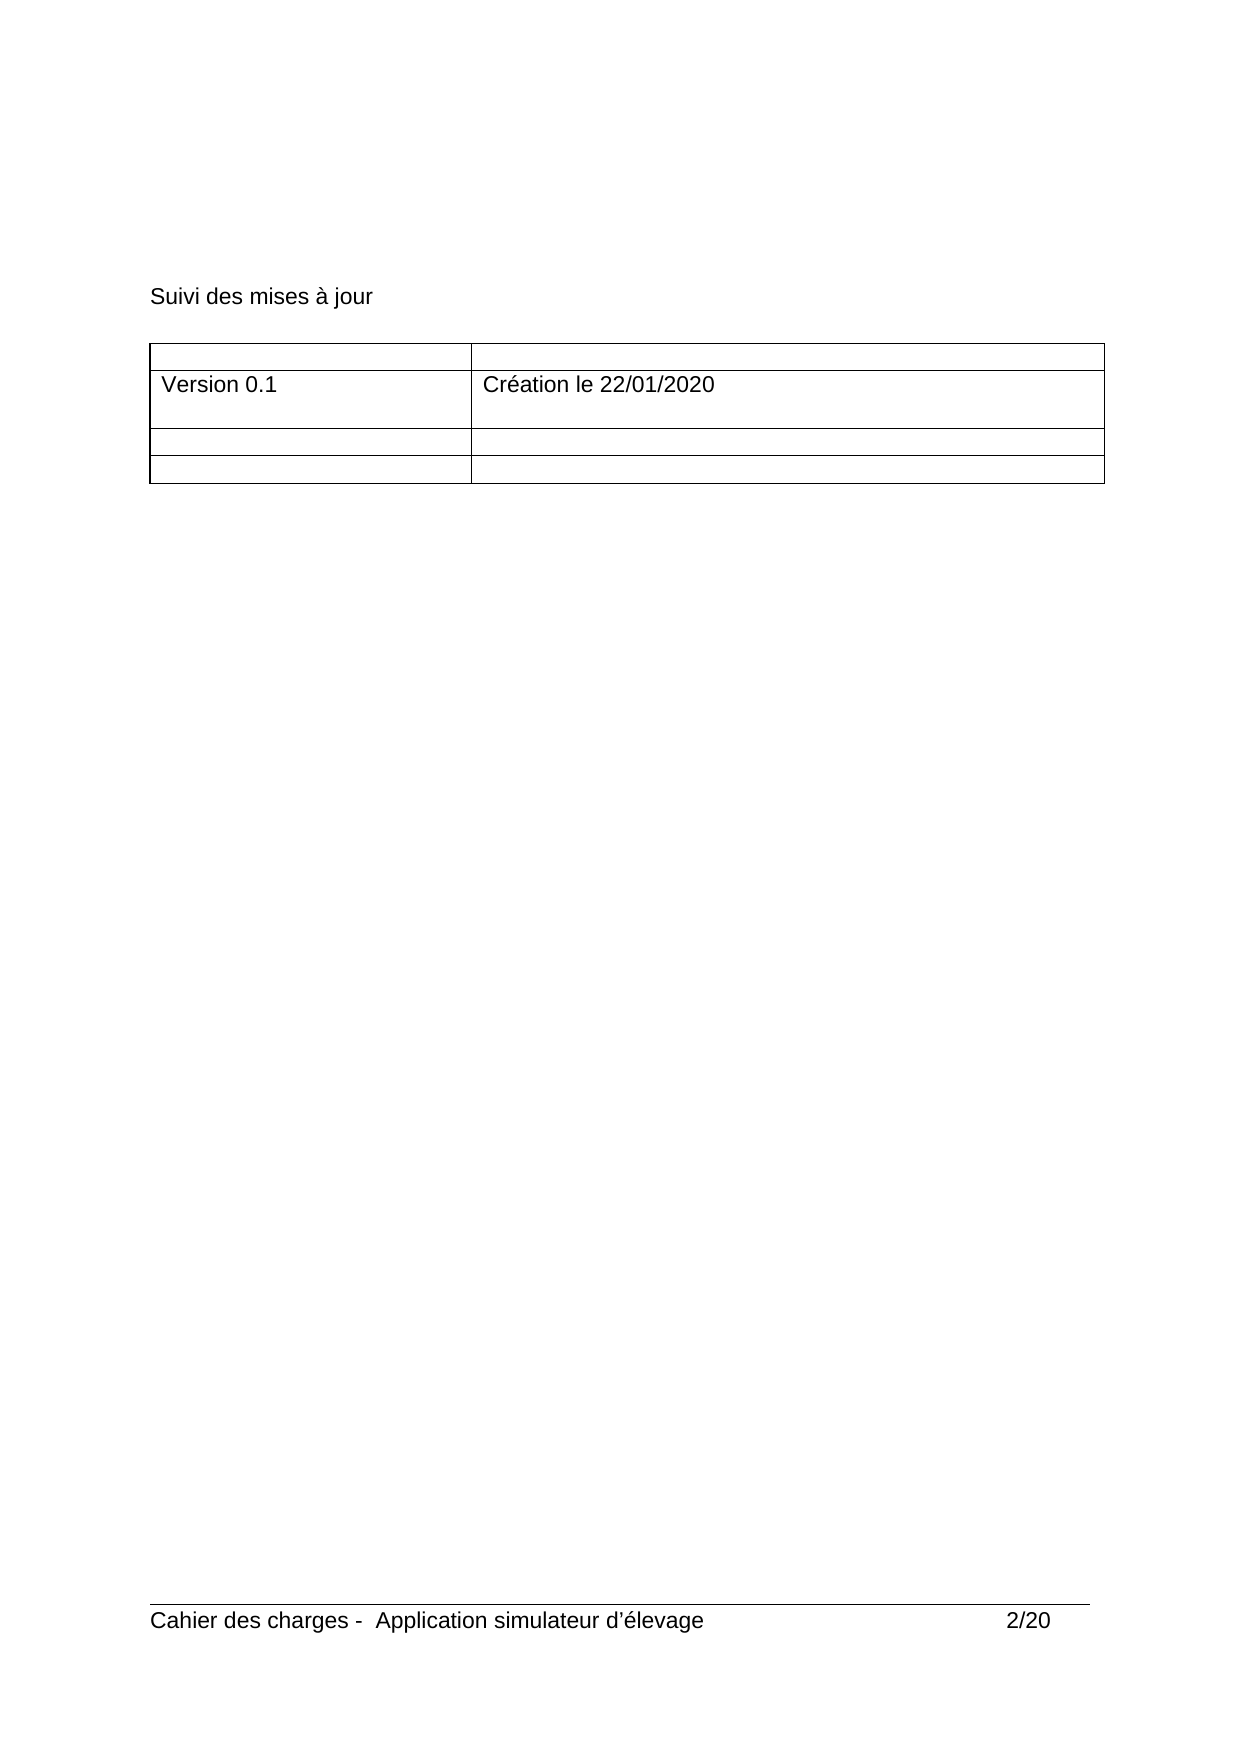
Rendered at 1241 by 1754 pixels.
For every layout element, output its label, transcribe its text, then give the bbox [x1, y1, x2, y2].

table_header [151, 344, 471, 370]
table_cell [151, 456, 471, 483]
table_cell [472, 456, 1104, 483]
table_cell [151, 429, 471, 455]
table_header [472, 344, 1104, 370]
table_cell Version 0.1 [151, 371, 471, 428]
text Suivi des mises à jour [150, 283, 1090, 309]
table_cell [472, 429, 1104, 455]
table_cell Création le 22/01/2020 [472, 371, 1104, 428]
